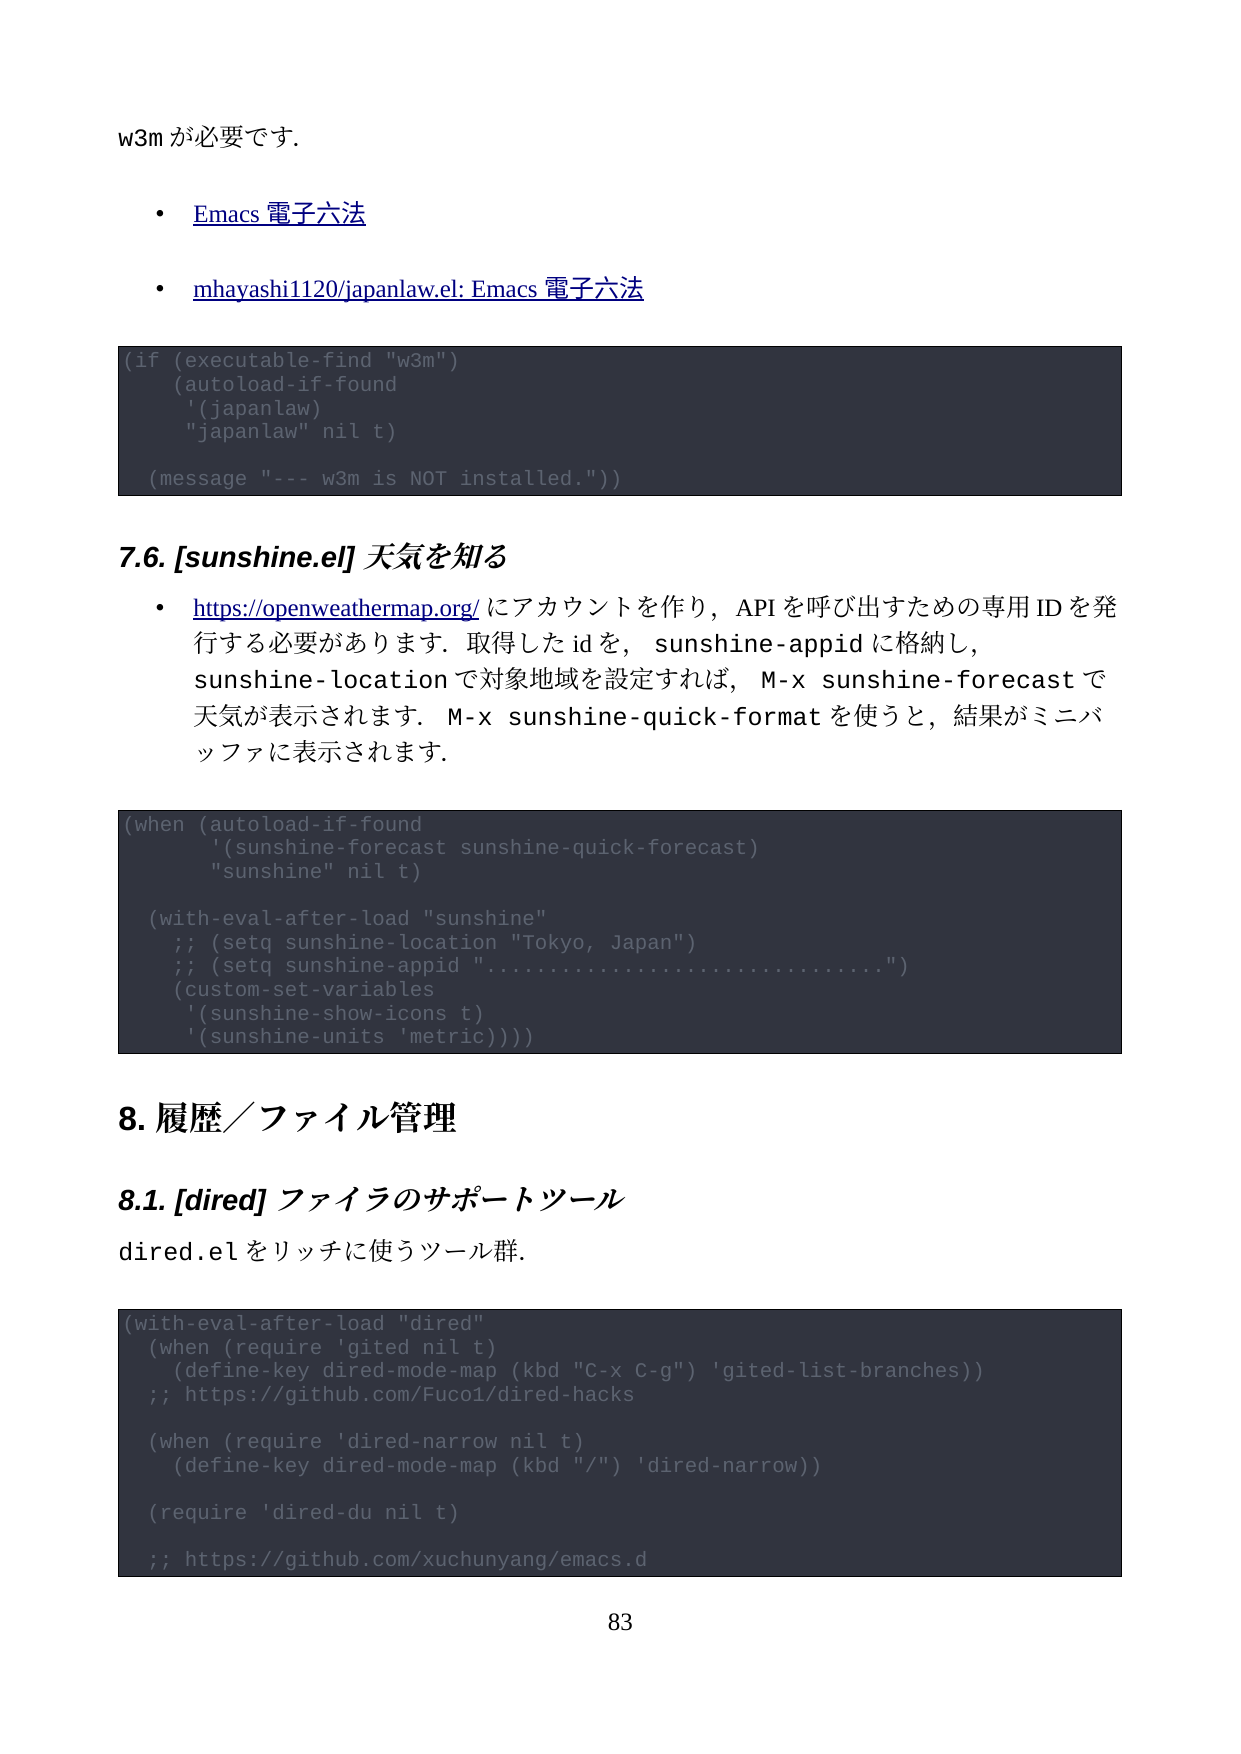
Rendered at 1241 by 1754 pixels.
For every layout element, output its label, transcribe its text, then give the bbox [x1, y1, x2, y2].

text "sunshine" nil t) [119, 857, 1121, 881]
text '(sunshine-units 'metric)))) [119, 1022, 1121, 1053]
text w3m が必要です． [118, 118, 1122, 183]
text (custom-set-variables [119, 975, 1121, 999]
text (when (require 'dired-narrow nil t) [119, 1427, 1121, 1451]
list Emacs 電子六法 [156, 196, 1122, 258]
text (when (autoload-if-found [119, 811, 1121, 833]
text ;; (setq sunshine-location "Tokyo, Japan") [119, 928, 1121, 952]
text dired.el をリッチに使うツール群． [118, 1232, 1122, 1297]
text ;; https://github.com/Fuco1/dired-hacks [119, 1380, 1121, 1404]
text '(sunshine-forecast sunshine-quick-forecast) [119, 833, 1121, 857]
subtitle [sunshine.el] 天気を知る [118, 533, 1122, 575]
text ;; (setq sunshine-appid "................................") [119, 952, 1121, 975]
text (with-eval-after-load "dired" [119, 1310, 1121, 1333]
list mhayashi1120/japanlaw.el: Emacs 電子六法 [156, 271, 1122, 334]
list https://openweathermap.org/ にアカウントを作り，APIを呼び出すための専用IDを発行する必要があります．取得した idを， sunshine-appid に格納し， sunshine-location で対象地域を設定すれば， M-x sunshine-forecast で天気が表示されます． M-x sunshine-quick-format を使うと，結果がミニバッファに表示されます． [156, 588, 1122, 797]
text (message "--- w3m is NOT installed.")) [119, 464, 1121, 495]
text (if (executable-find "w3m") [119, 347, 1121, 370]
text ;; https://github.com/xuchunyang/emacs.d [119, 1546, 1121, 1576]
subtitle [dired] ファイラのサポートツール [118, 1177, 1122, 1219]
text (define-key dired-mode-map (kbd "/") 'dired-narrow)) [119, 1451, 1121, 1474]
text '(sunshine-show-icons t) [119, 999, 1121, 1022]
text (with-eval-after-load "sunshine" [119, 904, 1121, 928]
text (define-key dired-mode-map (kbd "C-x C-g") 'gited-list-branches)) [119, 1356, 1121, 1380]
text (require 'dired-du nil t) [119, 1498, 1121, 1522]
text '(japanlaw) [119, 393, 1121, 417]
text "japanlaw" nil t) [119, 417, 1121, 441]
text (when (require 'gited nil t) [119, 1333, 1121, 1356]
subtitle 履歴／ファイル管理 [118, 1091, 1122, 1140]
text (autoload-if-found [119, 370, 1121, 393]
